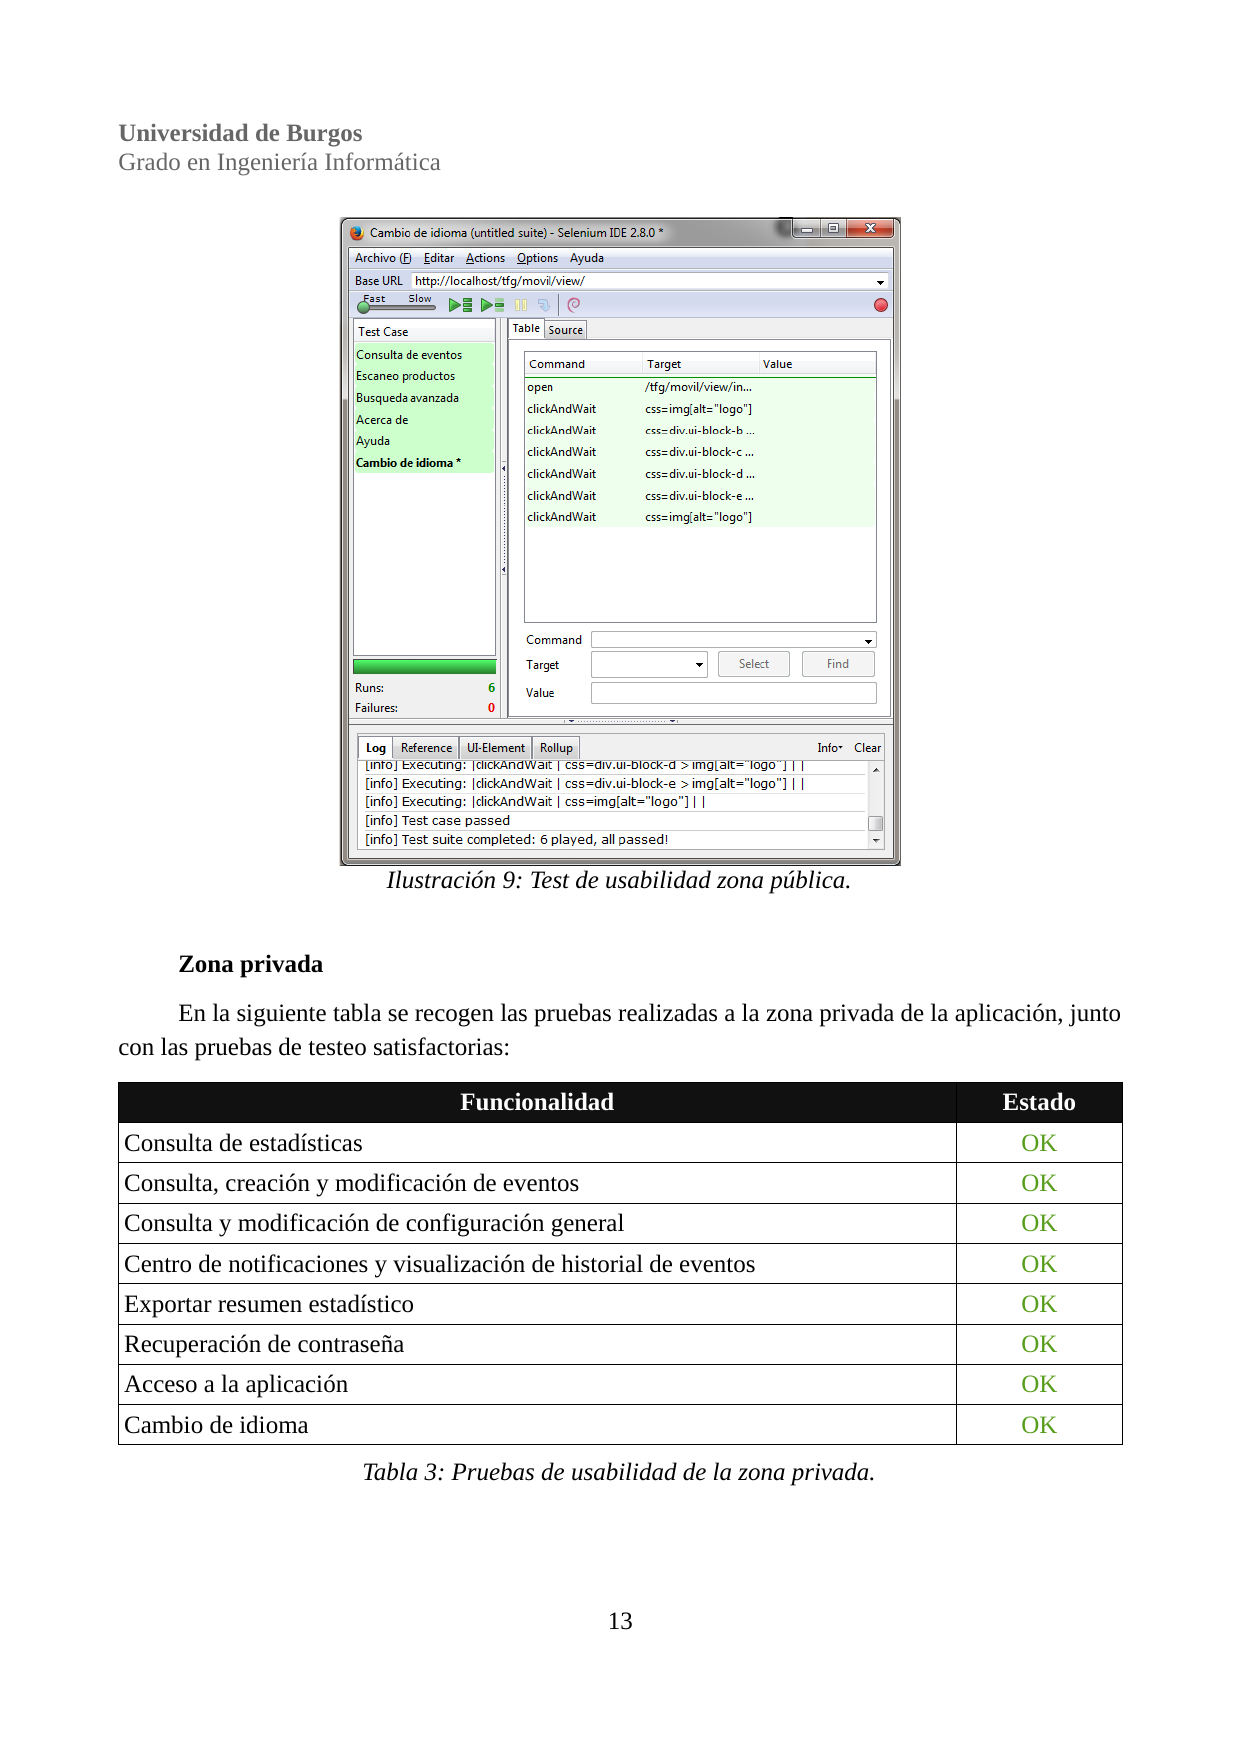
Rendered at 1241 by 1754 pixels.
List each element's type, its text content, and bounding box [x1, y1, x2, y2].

table_cell OK [957, 1163, 1122, 1202]
table_cell OK [957, 1405, 1122, 1444]
table_cell Acceso a la aplicación [119, 1365, 956, 1404]
table_cell Consulta, creación y modificación de eventos [119, 1163, 956, 1202]
table_cell OK [957, 1204, 1122, 1243]
text Zona privada [118, 949, 1122, 978]
table_cell OK [957, 1325, 1122, 1364]
table_cell Consulta de estadísticas [119, 1123, 956, 1162]
text En la siguiente tabla se recogen las pruebas realizadas a la zona privada de la aplicación, junto con las pruebas de testeo satisfactorias: [118, 998, 1122, 1061]
table_header Estado [957, 1083, 1122, 1122]
table_cell Exportar resumen estadístico [119, 1284, 956, 1323]
table_cell Cambio de idioma [119, 1405, 956, 1444]
table_cell OK [957, 1284, 1122, 1323]
table_cell Recuperación de contraseña [119, 1325, 956, 1364]
table_cell OK [957, 1365, 1122, 1404]
table_cell Centro de notificaciones y visualización de historial de eventos [119, 1244, 956, 1283]
table_header Funcionalidad [119, 1083, 956, 1122]
table_cell OK [957, 1244, 1122, 1283]
text Tabla 3: Pruebas de usabilidad de la zona privada. [118, 1457, 1122, 1486]
text Ilustración 9: Test de usabilidad zona pública. [339, 866, 901, 894]
table_cell Consulta y modificación de configuración general [119, 1204, 956, 1243]
picture [339, 217, 901, 866]
table_cell OK [957, 1123, 1122, 1162]
